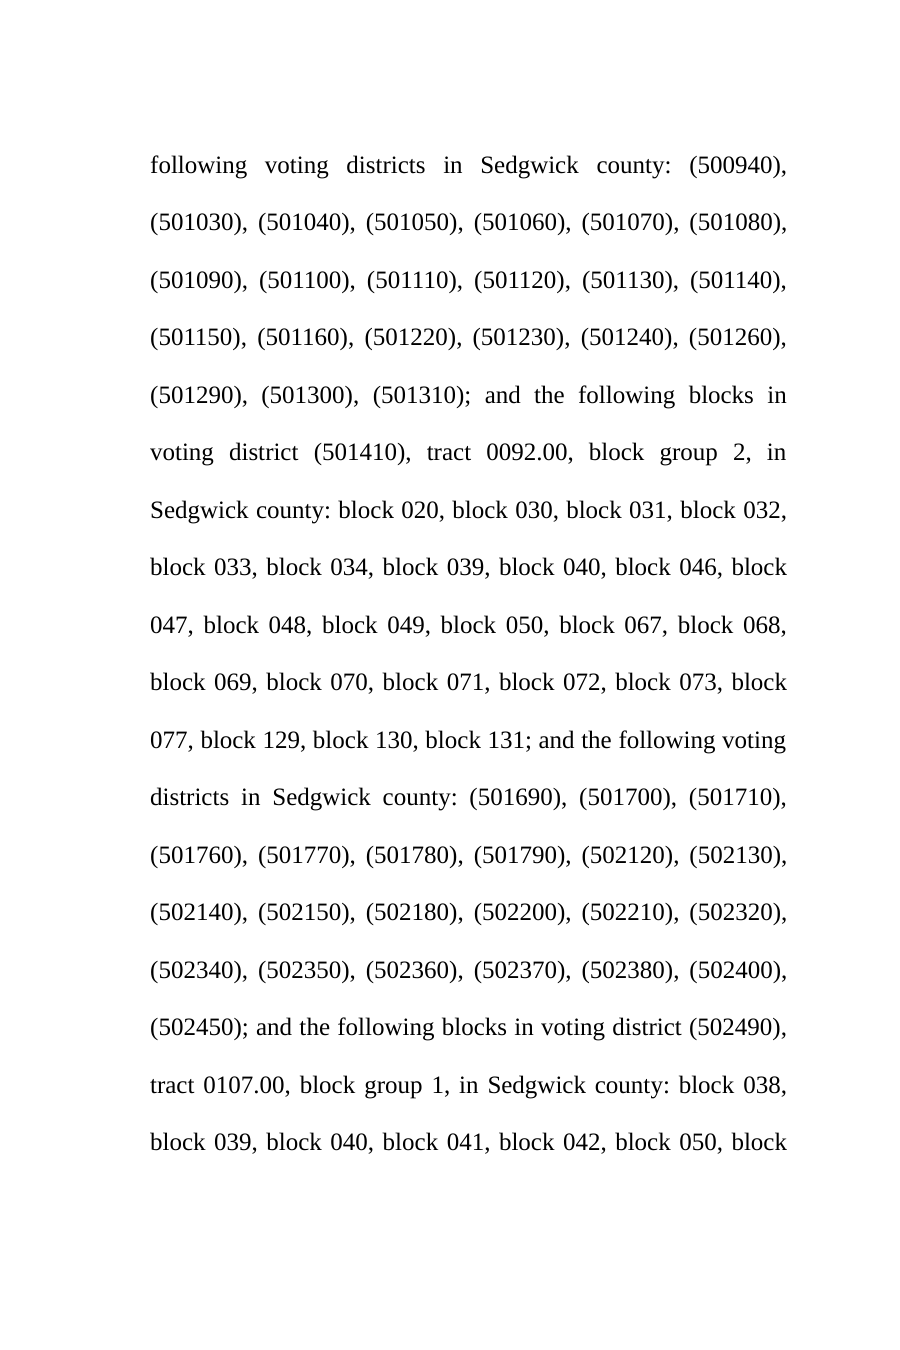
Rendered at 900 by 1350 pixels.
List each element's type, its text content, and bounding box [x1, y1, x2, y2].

text following voting districts in Sedgwick county: (500940), (501030), (501040), (501050), (501060), (501070), (501080), (501090), (501100), (501110), (501120), (501130), (501140), (501150), (501160), (501220), (501230), (501240), (501260), (501290), (501300), (501310); and the following blocks in voting district (501410), tract 0092.00, block group 2, in Sedgwick county: block 020, block 030, block 031, block 032, block 033, block 034, block 039, block 040, block 046, block 047, block 048, block 049, block 050, block 067, block 068, block 069, block 070, block 071, block 072, block 073, block 077, block 129, block 130, block 131; and the following voting districts in Sedgwick county: (501690), (501700), (501710), (501760), (501770), (501780), (501790), (502120), (502130), (502140), (502150), (502180), (502200), (502210), (502320), (502340), (502350), (502360), (502370), (502380), (502400), (502450); and the following blocks in voting district (502490), tract 0107.00, block group 1, in Sedgwick county: block 038, block 039, block 040, block 041, block 042, block 050, block [150, 150, 787, 1156]
